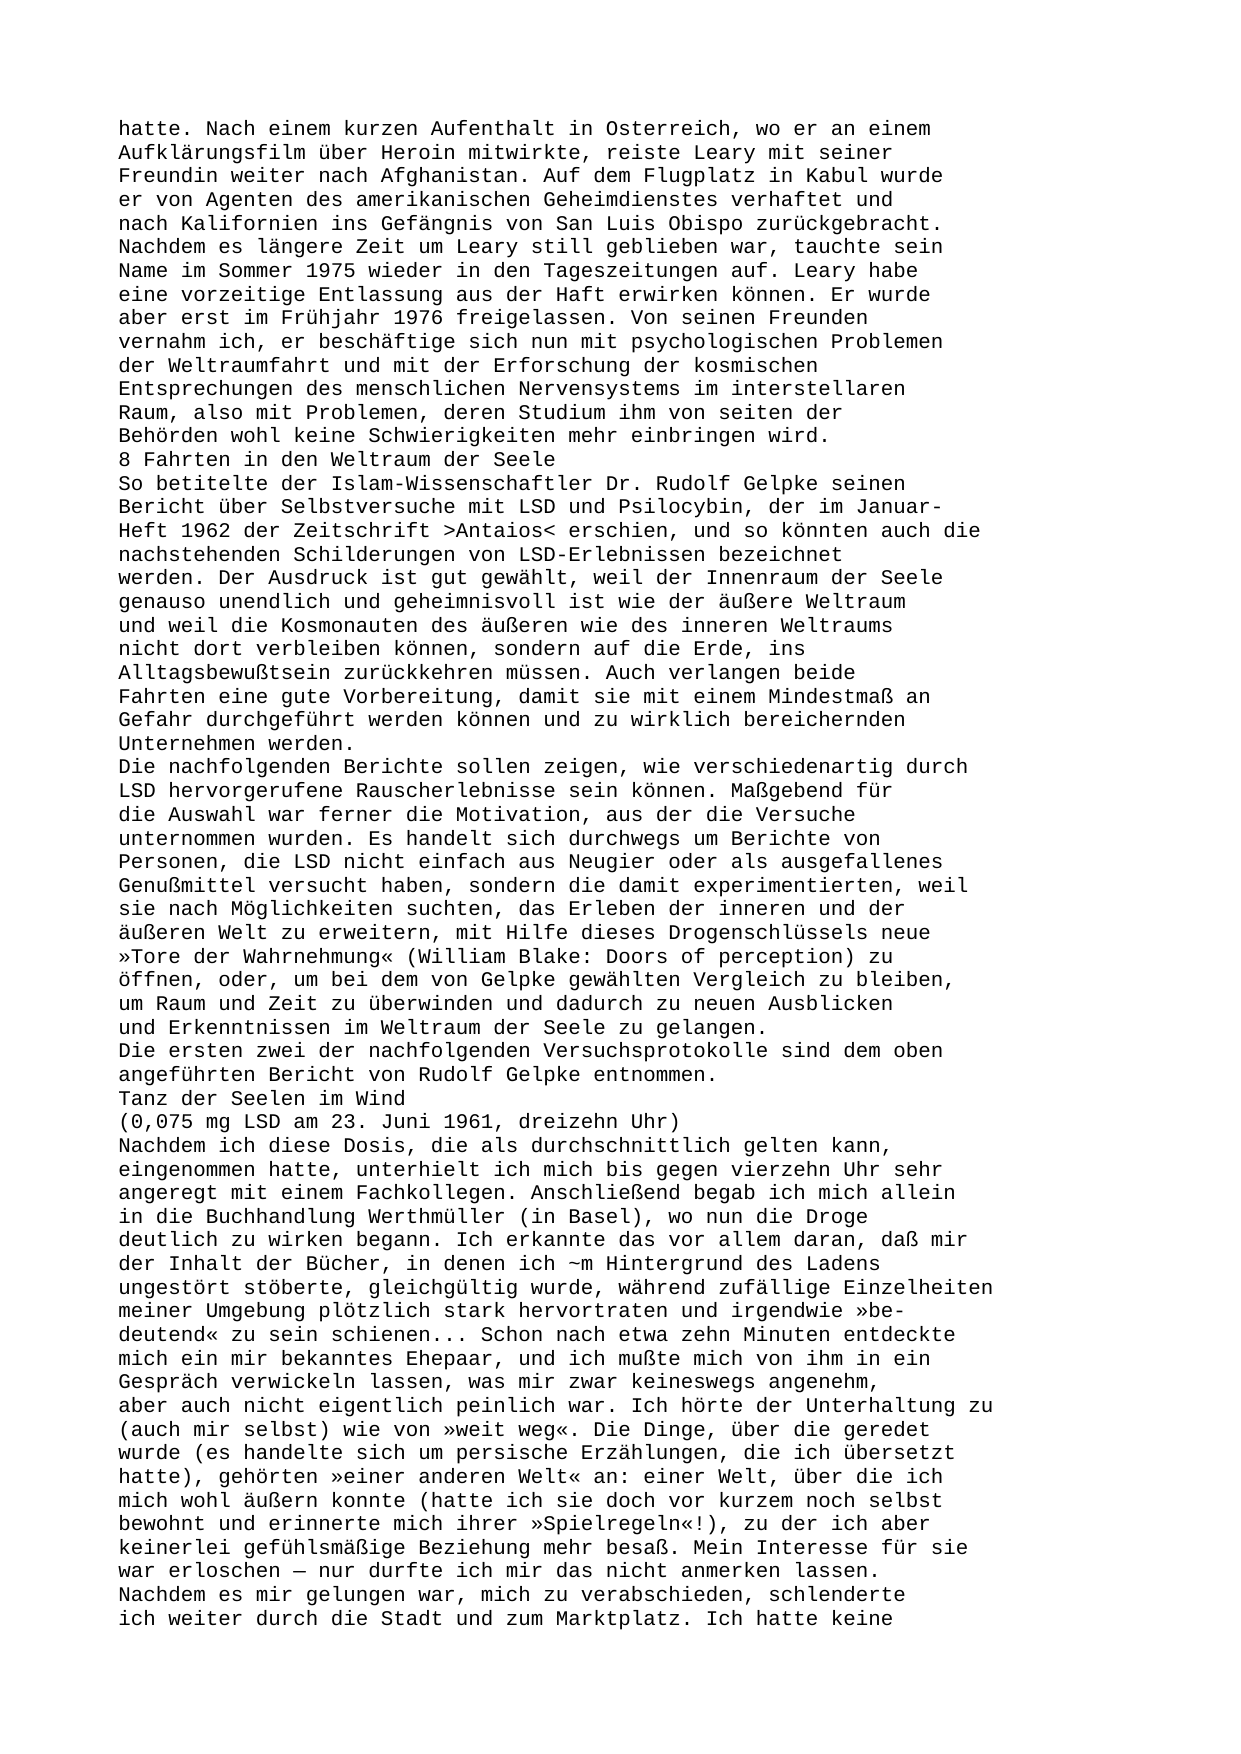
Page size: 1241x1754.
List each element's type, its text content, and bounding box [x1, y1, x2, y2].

text Heft 1962 der Zeitschrift >Antaios< erschien, und so könnten auch die [118, 520, 1122, 544]
text Entsprechungen des menschlichen Nervensystems im interstellaren [118, 378, 1122, 402]
text Genußmittel versucht haben, sondern die damit experimentierten, weil [118, 875, 1122, 898]
text meiner Umgebung plötzlich stark hervortraten und irgendwie »be- [118, 1300, 1122, 1324]
text aber auch nicht eigentlich peinlich war. Ich hörte der Unterhaltung zu [118, 1395, 1122, 1419]
text hatte. Nach einem kurzen Aufenthalt in Osterreich, wo er an einem [118, 118, 1122, 142]
text Raum, also mit Problemen, deren Studium ihm von seiten der [118, 402, 1122, 426]
text Personen, die LSD nicht einfach aus Neugier oder als ausgefallenes [118, 851, 1122, 875]
text Nachdem es mir gelungen war, mich zu verabschieden, schlenderte [118, 1584, 1122, 1608]
text Nachdem es längere Zeit um Leary still geblieben war, tauchte sein [118, 236, 1122, 260]
text eine vorzeitige Entlassung aus der Haft erwirken können. Er wurde [118, 284, 1122, 307]
text nachstehenden Schilderungen von LSD-Erlebnissen bezeichnet [118, 544, 1122, 567]
text Name im Sommer 1975 wieder in den Tageszeitungen auf. Leary habe [118, 260, 1122, 284]
text Tanz der Seelen im Wind [118, 1088, 1122, 1111]
text nach Kalifornien ins Gefängnis von San Luis Obispo zurückgebracht. [118, 213, 1122, 236]
text öffnen, oder, um bei dem von Gelpke gewählten Vergleich zu bleiben, [118, 969, 1122, 993]
text sie nach Möglichkeiten suchten, das Erleben der inneren und der [118, 898, 1122, 922]
text Aufklärungsfilm über Heroin mitwirkte, reiste Leary mit seiner [118, 142, 1122, 165]
text Freundin weiter nach Afghanistan. Auf dem Flugplatz in Kabul wurde [118, 165, 1122, 189]
text Nachdem ich diese Dosis, die als durchschnittlich gelten kann, [118, 1135, 1122, 1158]
text angeregt mit einem Fachkollegen. Anschließend begab ich mich allein [118, 1182, 1122, 1206]
text mich wohl äußern konnte (hatte ich sie doch vor kurzem noch selbst [118, 1489, 1122, 1513]
text eingenommen hatte, unterhielt ich mich bis gegen vierzehn Uhr sehr [118, 1158, 1122, 1182]
text die Auswahl war ferner die Motivation, aus der die Versuche [118, 804, 1122, 827]
text der Inhalt der Bücher, in denen ich ~m Hintergrund des Ladens [118, 1253, 1122, 1277]
text um Raum und Zeit zu überwinden und dadurch zu neuen Ausblicken [118, 993, 1122, 1017]
text und weil die Kosmonauten des äußeren wie des inneren Weltraums [118, 615, 1122, 638]
text mich ein mir bekanntes Ehepaar, und ich mußte mich von ihm in ein [118, 1348, 1122, 1371]
text Unternehmen werden. [118, 733, 1122, 757]
text genauso unendlich und geheimnisvoll ist wie der äußere Weltraum [118, 591, 1122, 615]
text aber erst im Frühjahr 1976 freigelassen. Von seinen Freunden [118, 307, 1122, 331]
text hatte), gehörten »einer anderen Welt« an: einer Welt, über die ich [118, 1466, 1122, 1489]
text Alltagsbewußtsein zurückkehren müssen. Auch verlangen beide [118, 662, 1122, 686]
text Die ersten zwei der nachfolgenden Versuchsprotokolle sind dem oben [118, 1040, 1122, 1064]
text keinerlei gefühlsmäßige Beziehung mehr besaß. Mein Interesse für sie [118, 1537, 1122, 1561]
text (auch mir selbst) wie von »weit weg«. Die Dinge, über die geredet [118, 1419, 1122, 1442]
text So betitelte der Islam-Wissenschaftler Dr. Rudolf Gelpke seinen [118, 473, 1122, 496]
text deutend« zu sein schienen... Schon nach etwa zehn Minuten entdeckte [118, 1324, 1122, 1348]
text er von Agenten des amerikanischen Geheimdienstes verhaftet und [118, 189, 1122, 213]
text äußeren Welt zu erweitern, mit Hilfe dieses Drogenschlüssels neue [118, 922, 1122, 946]
text vernahm ich, er beschäftige sich nun mit psychologischen Problemen [118, 331, 1122, 354]
text und Erkenntnissen im Weltraum der Seele zu gelangen. [118, 1017, 1122, 1040]
text unternommen wurden. Es handelt sich durchwegs um Berichte von [118, 827, 1122, 851]
text Gespräch verwickeln lassen, was mir zwar keineswegs angenehm, [118, 1371, 1122, 1395]
text war erloschen — nur durfte ich mir das nicht anmerken lassen. [118, 1561, 1122, 1584]
text nicht dort verbleiben können, sondern auf die Erde, ins [118, 638, 1122, 662]
text der Weltraumfahrt und mit der Erforschung der kosmischen [118, 354, 1122, 378]
text (0,075 mg LSD am 23. Juni 1961, dreizehn Uhr) [118, 1111, 1122, 1135]
text Gefahr durchgeführt werden können und zu wirklich bereichernden [118, 709, 1122, 733]
text bewohnt und erinnerte mich ihrer »Spielregeln«!), zu der ich aber [118, 1513, 1122, 1537]
text in die Buchhandlung Werthmüller (in Basel), wo nun die Droge [118, 1206, 1122, 1229]
text Die nachfolgenden Berichte sollen zeigen, wie verschiedenartig durch [118, 757, 1122, 780]
text deutlich zu wirken begann. Ich erkannte das vor allem daran, daß mir [118, 1229, 1122, 1253]
text ungestört stöberte, gleichgültig wurde, während zufällige Einzelheiten [118, 1277, 1122, 1300]
text LSD hervorgerufene Rauscherlebnisse sein können. Maßgebend für [118, 780, 1122, 804]
text angeführten Bericht von Rudolf Gelpke entnommen. [118, 1064, 1122, 1088]
text Bericht über Selbstversuche mit LSD und Psilocybin, der im Januar- [118, 496, 1122, 520]
text wurde (es handelte sich um persische Erzählungen, die ich übersetzt [118, 1442, 1122, 1466]
text Fahrten eine gute Vorbereitung, damit sie mit einem Mindestmaß an [118, 686, 1122, 709]
text 8 Fahrten in den Weltraum der Seele [118, 449, 1122, 473]
text »Tore der Wahrnehmung« (William Blake: Doors of perception) zu [118, 946, 1122, 969]
text ich weiter durch die Stadt und zum Marktplatz. Ich hatte keine [118, 1608, 1122, 1631]
text Behörden wohl keine Schwierigkeiten mehr einbringen wird. [118, 426, 1122, 449]
text werden. Der Ausdruck ist gut gewählt, weil der Innenraum der Seele [118, 567, 1122, 591]
